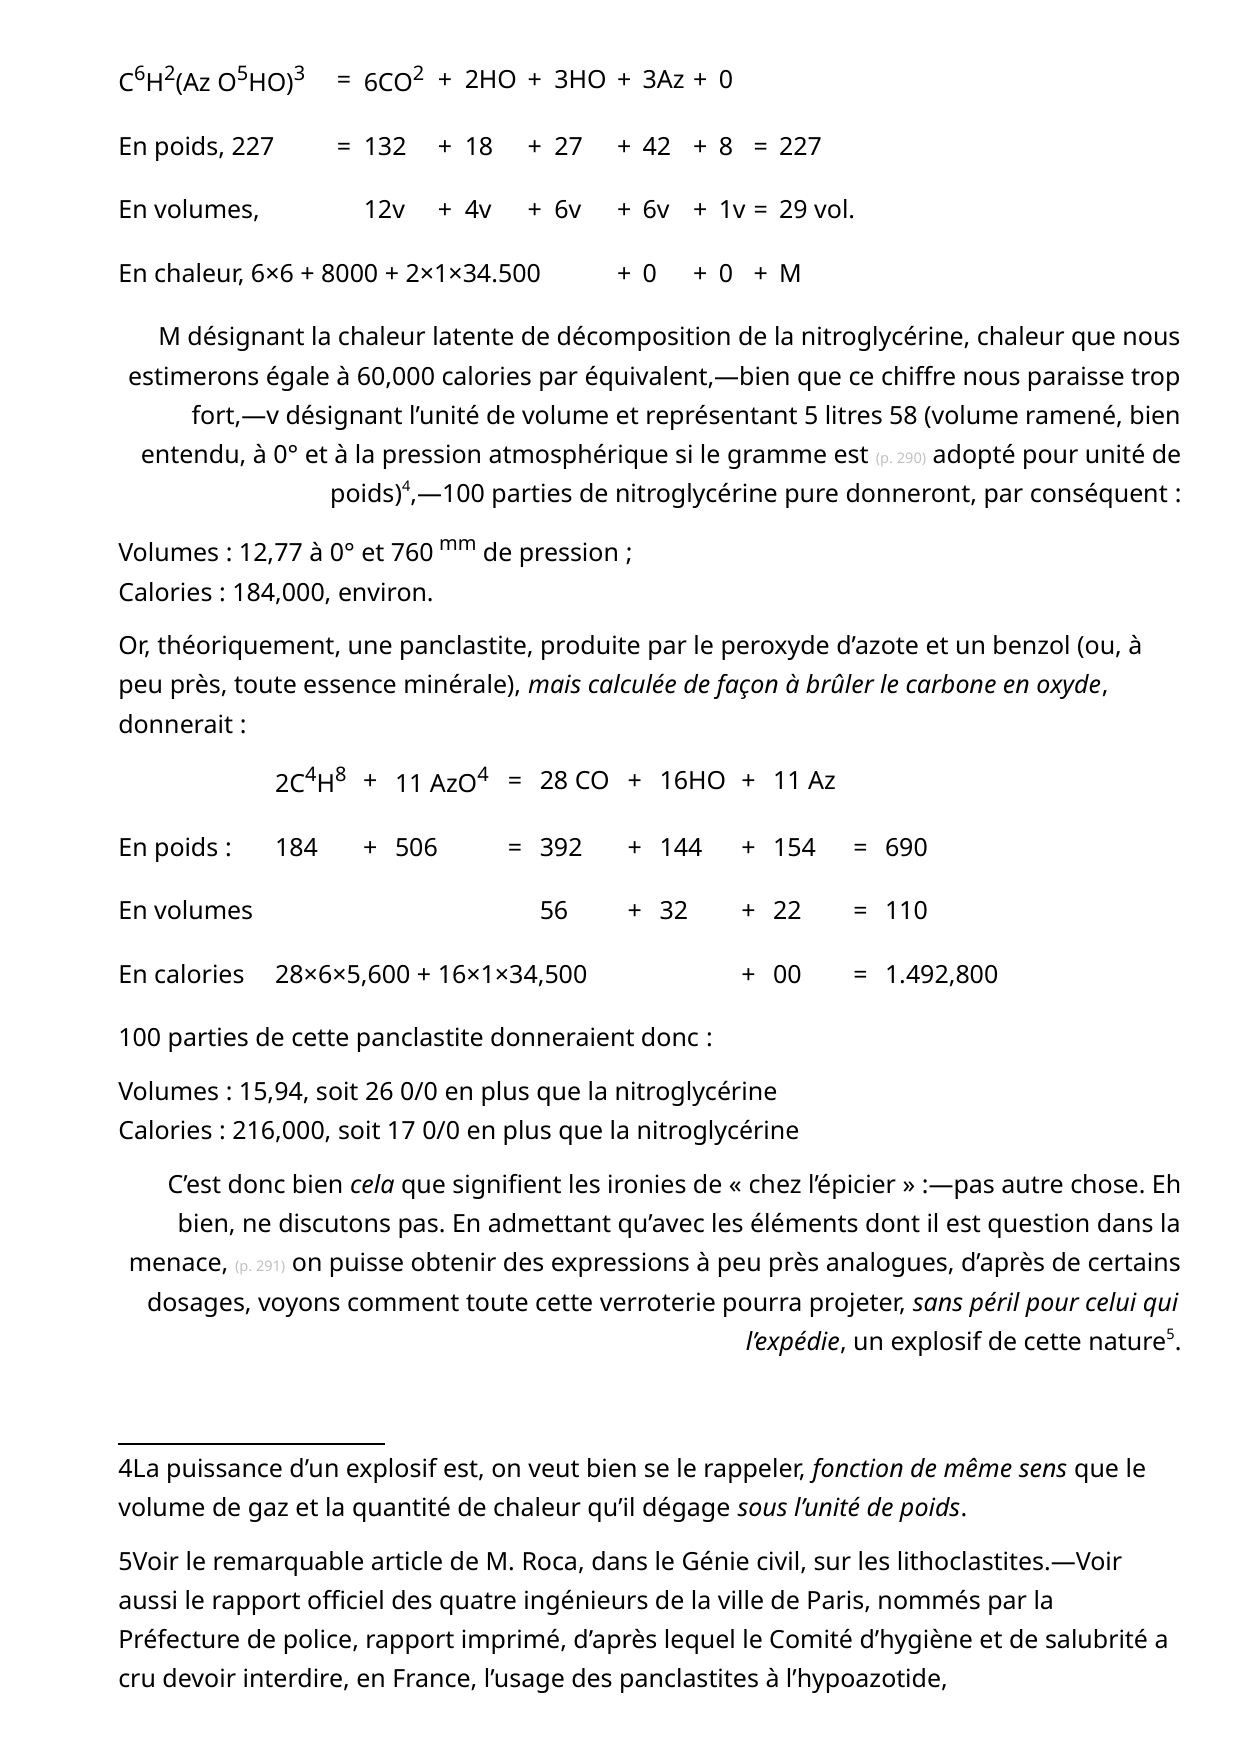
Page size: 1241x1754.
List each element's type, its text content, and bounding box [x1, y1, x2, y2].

table_header + [693, 59, 718, 128]
table_cell + [628, 829, 659, 893]
table_cell 8 [719, 128, 753, 192]
table_header + [527, 59, 554, 128]
table_cell 392 [540, 829, 627, 893]
table_header 2HO [465, 59, 527, 128]
table_cell En poids, 227 [118, 128, 337, 192]
table_cell 4v [465, 192, 527, 255]
table_cell En chaleur, 6×6 + 8000 + 2×1×34.500 [118, 255, 617, 319]
table_cell = [753, 192, 779, 255]
table_cell 0 [719, 255, 753, 319]
table_cell En volumes, [118, 192, 337, 255]
text M désignant la chaleur latente de décomposition de la nitroglycérine, chaleur que nous estimerons égale à 60,000 calories par équivalent,—bien que ce chiffre nous paraisse trop fort,—v désignant l’unité de volume et représentant 5 litres 58 (volume ramené, bien entendu, à 0° et à la pression atmosphérique si le gramme est (p. 290) adopté pour unité de poids),—100 parties de nitroglycérine pure donneront, par conséquent : [118, 319, 1181, 510]
table_cell 18 [465, 128, 527, 192]
table_cell + [693, 255, 718, 319]
table_cell = [753, 128, 779, 192]
table_cell 32 [659, 893, 741, 956]
table_cell 144 [659, 829, 741, 893]
text Voir le remarquable article de M. Roca, dans le Génie civil, sur les lithoclastites.—Voir aussi le rapport officiel des quatre ingénieurs de la ville de Paris, nommés par la Préfecture de police, rapport imprimé, d’après lequel le Comité d’hygiène et de salubrité a cru devoir interdire, en France, l’usage des panclastites à l’hypoazotide, [118, 1543, 1181, 1695]
table_cell 12v [364, 192, 438, 255]
table_header + [438, 59, 464, 128]
table_cell = [337, 128, 363, 192]
table_cell + [753, 255, 779, 319]
table_cell 506 [395, 829, 508, 893]
table_cell + [628, 893, 659, 956]
text Or, théoriquement, une panclastite, produite par le peroxyde d’azote et un benzol (ou, à peu près, toute essence minérale), mais calculée de façon à brûler le carbone en oxyde, donnerait : [118, 628, 1181, 740]
table_header [853, 760, 1026, 829]
table_header 3HO [554, 59, 617, 128]
table_cell + [527, 192, 554, 255]
table_cell 28×6×5,600 + 16×1×34,500 [275, 956, 741, 1020]
table_cell 56 [540, 893, 627, 956]
table_cell 29 vol. [779, 192, 872, 255]
table_cell 1v [719, 192, 753, 255]
table_header + [628, 760, 659, 829]
table_cell 0 [643, 255, 693, 319]
table_cell 184 [275, 829, 363, 893]
table_header 3Az [643, 59, 693, 128]
table_cell = [508, 829, 539, 893]
text Volumes : 12,77 à 0° et 760 mm de pression ; Calories : 184,000, environ. [118, 529, 1181, 608]
table_cell 22 [773, 893, 853, 956]
table_cell 110 [885, 893, 1026, 956]
table_cell 6v [554, 192, 617, 255]
table_cell 1.492,800 [885, 956, 1026, 1020]
table_cell + [617, 192, 642, 255]
text C’est donc bien cela que signifient les ironies de « chez l’épicier » :—pas autre chose. Eh bien, ne discutons pas. En admettant qu’avec les éléments dont il est question dans la menace, (p. 291) on puisse obtenir des expressions à peu près analogues, d’après de certains dosages, voyons comment toute cette verroterie pourra projeter, sans péril pour celui qui l’expédie, un explosif de cette nature. [118, 1167, 1181, 1357]
table_header + [741, 760, 773, 829]
table_cell En volumes [118, 893, 275, 956]
table_header 28 CO [540, 760, 627, 829]
table_cell En poids : [118, 829, 275, 893]
table_cell + [438, 128, 464, 192]
table_header 16HO [659, 760, 741, 829]
table_cell + [438, 192, 464, 255]
table_cell + [741, 829, 773, 893]
table_cell = [853, 893, 885, 956]
table_header [753, 59, 872, 128]
table_cell 690 [885, 829, 1026, 893]
table_cell 27 [554, 128, 617, 192]
table_cell + [617, 128, 642, 192]
table_cell + [741, 893, 773, 956]
table_cell 00 [773, 956, 853, 1020]
table_cell 154 [773, 829, 853, 893]
table_cell M [779, 255, 872, 319]
text La puissance d’un explosif est, on veut bien se le rappeler, fonction de même sens que le volume de gaz et la quantité de chaleur qu’il dégage sous l’unité de poids. [118, 1450, 1181, 1524]
table_header + [617, 59, 642, 128]
table_header C6H2(Az O5HO)3 [118, 59, 337, 128]
table_cell + [527, 128, 554, 192]
table_cell = [853, 956, 885, 1020]
table_cell + [617, 255, 642, 319]
table_header [118, 760, 275, 829]
table_header 11 Az [773, 760, 853, 829]
table_header 0 [719, 59, 753, 128]
table_cell = [853, 829, 885, 893]
table_cell + [363, 829, 395, 893]
table_cell + [693, 192, 718, 255]
table_header = [337, 59, 363, 128]
text Volumes : 15,94, soit 26 0/0 en plus que la nitroglycérine Calories : 216,000, soit 17 0/0 en plus que la nitroglycérine [118, 1074, 1181, 1147]
table_cell + [693, 128, 718, 192]
table_header 11 AzO4 [395, 760, 508, 829]
table_header 2C4H8 [275, 760, 363, 829]
table_header + [363, 760, 395, 829]
table_cell [275, 893, 539, 956]
table_cell 132 [364, 128, 438, 192]
table_header 6CO2 [364, 59, 438, 128]
table_cell 42 [643, 128, 693, 192]
text 100 parties de cette panclastite donneraient donc : [118, 1020, 1181, 1054]
table_cell 6v [643, 192, 693, 255]
table_cell [337, 192, 363, 255]
table_header = [508, 760, 539, 829]
table_cell + [741, 956, 773, 1020]
table_cell En calories [118, 956, 275, 1020]
table_cell 227 [779, 128, 872, 192]
